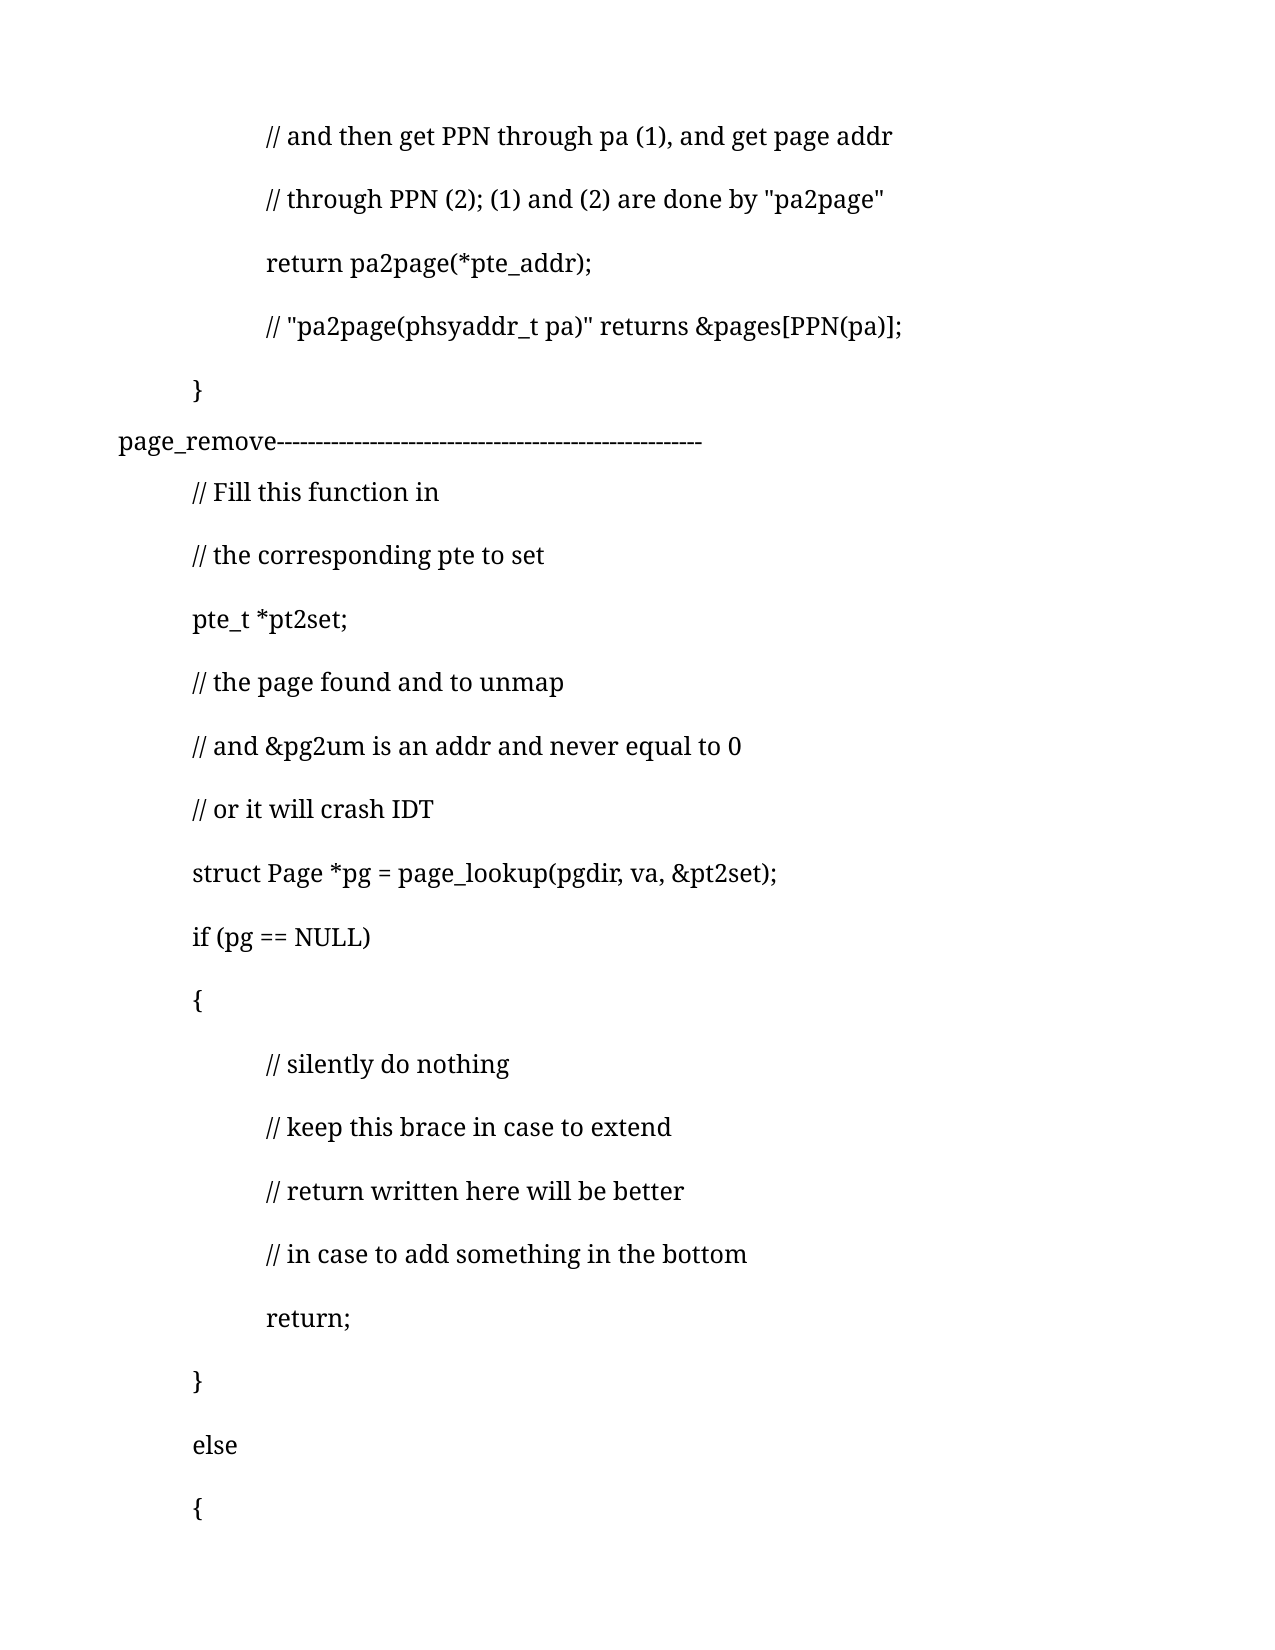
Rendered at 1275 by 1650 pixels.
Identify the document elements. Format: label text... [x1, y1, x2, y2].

text } [118, 1364, 1157, 1398]
text { [118, 1491, 1157, 1525]
text // the page found and to unmap [118, 665, 1157, 699]
text { [118, 983, 1157, 1017]
text // keep this brace in case to extend [118, 1110, 1157, 1144]
text if (pg == NULL) [118, 919, 1157, 953]
text } page_remove------------------------------------------------------- // Fill this function in [118, 372, 1157, 508]
text // silently do nothing [118, 1046, 1157, 1080]
text // and then get PPN through pa (1), and get page addr [118, 118, 1157, 152]
text // the corresponding pte to set [118, 538, 1157, 572]
text // or it will crash IDT [118, 792, 1157, 826]
text return pa2page(*pte_addr); [118, 245, 1157, 279]
text // and &pg2um is an addr and never equal to 0 [118, 728, 1157, 763]
text // in case to add something in the bottom [118, 1237, 1157, 1271]
text pte_t *pt2set; [118, 601, 1157, 636]
text else [118, 1427, 1157, 1462]
text // through PPN (2); (1) and (2) are done by "pa2page" [118, 182, 1157, 216]
text // "pa2page(phsyaddr_t pa)" returns &pages[PPN(pa)]; [118, 309, 1157, 343]
text // return written here will be better [118, 1173, 1157, 1207]
text struct Page *pg = page_lookup(pgdir, va, &pt2set); [118, 856, 1157, 890]
text return; [118, 1300, 1157, 1334]
